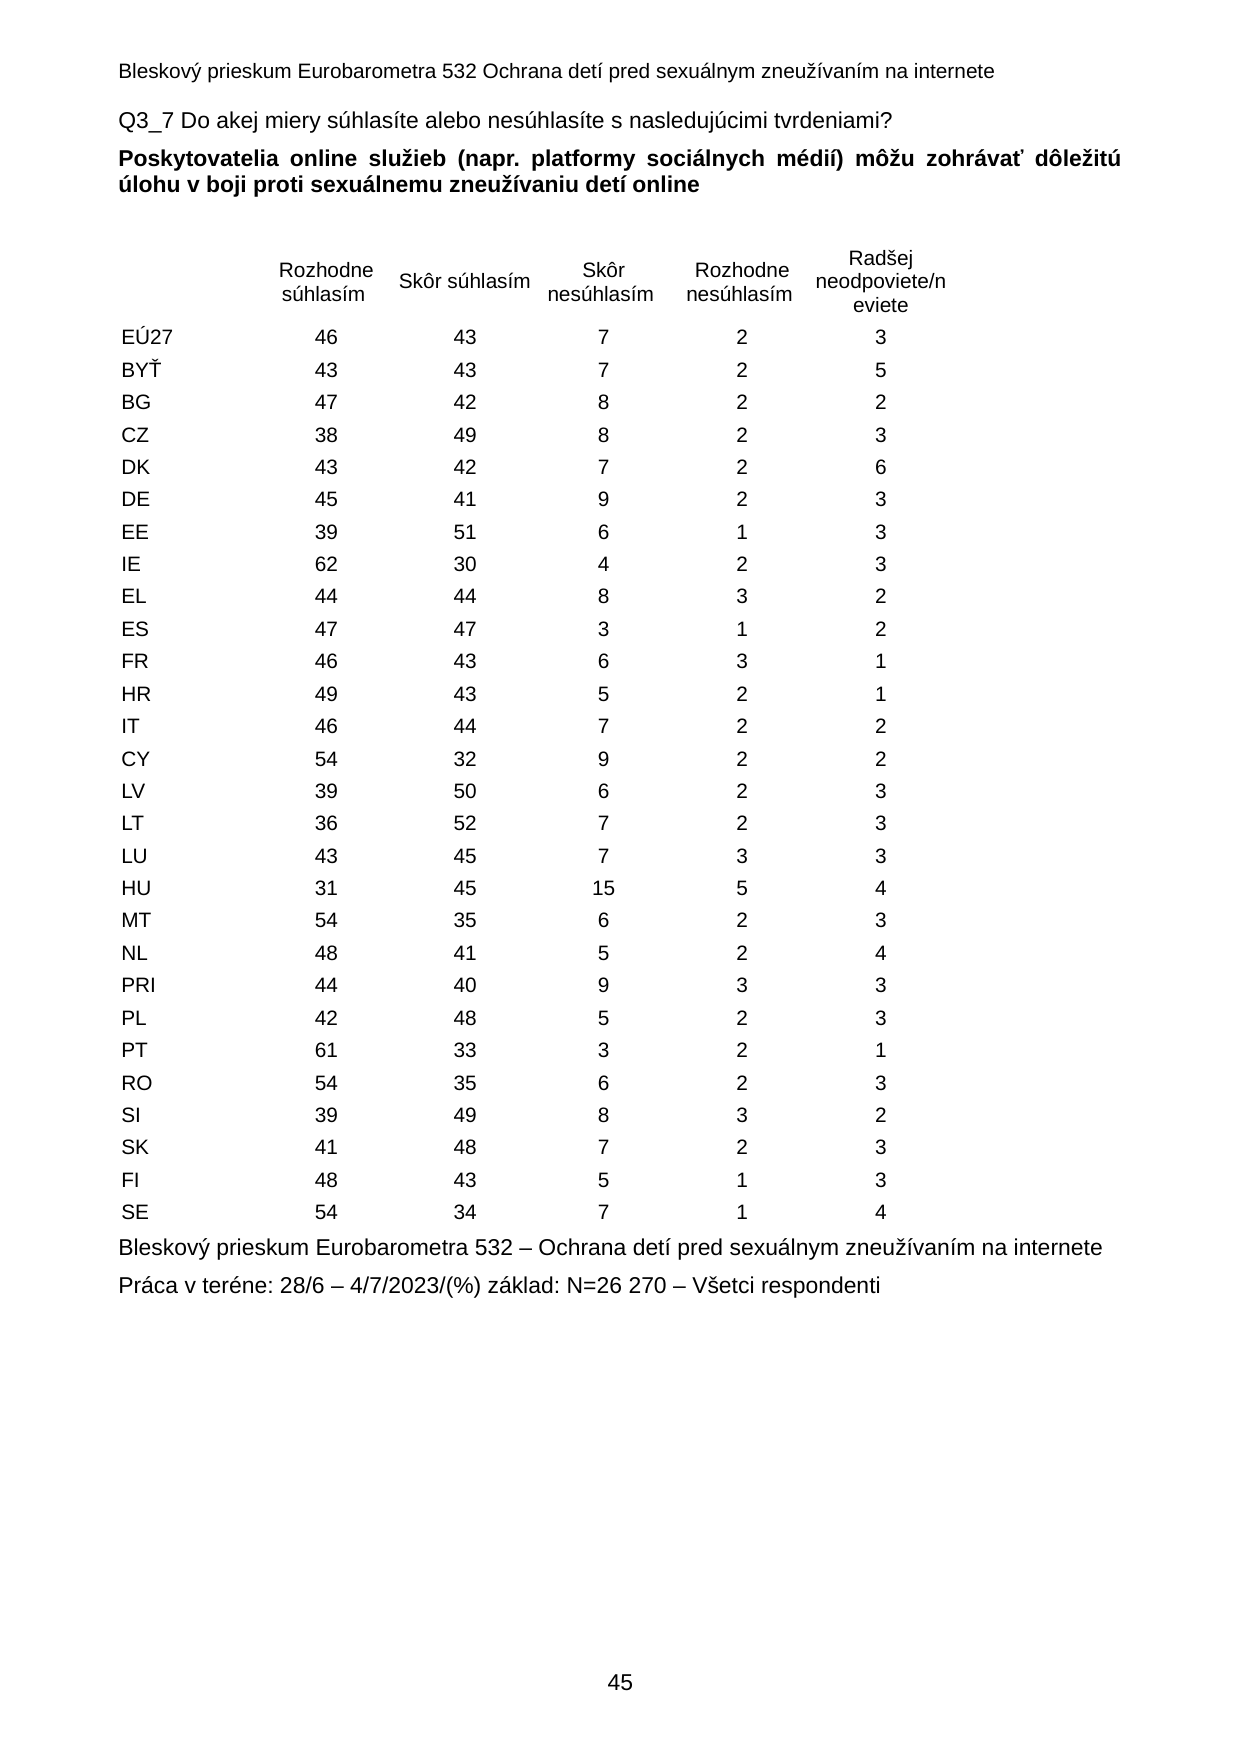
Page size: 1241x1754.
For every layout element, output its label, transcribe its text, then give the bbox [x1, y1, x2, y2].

table_cell 4 [811, 1196, 950, 1228]
table_cell 49 [395, 1099, 534, 1131]
table_cell SI [118, 1099, 257, 1131]
table_cell 43 [395, 321, 534, 353]
table_cell 32 [395, 742, 534, 774]
table_cell 2 [673, 775, 811, 807]
table_cell 36 [257, 807, 395, 839]
table_cell HR [118, 678, 257, 710]
table_cell 34 [395, 1196, 534, 1228]
table_cell LT [118, 807, 257, 839]
table_cell 38 [257, 418, 395, 451]
table_cell 44 [395, 710, 534, 742]
table_cell 1 [673, 613, 811, 645]
table_cell EE [118, 515, 257, 548]
table_cell 45 [395, 872, 534, 904]
table_cell 6 [534, 645, 673, 677]
table_cell 41 [395, 483, 534, 515]
table_cell 43 [257, 839, 395, 872]
table_cell 30 [395, 548, 534, 580]
table_cell 7 [534, 451, 673, 483]
table_cell 50 [395, 775, 534, 807]
table_cell 44 [257, 580, 395, 613]
table_cell 44 [257, 969, 395, 1001]
table_cell 6 [534, 775, 673, 807]
table_cell 2 [673, 742, 811, 774]
table_cell 2 [811, 742, 950, 774]
table_cell 43 [257, 354, 395, 386]
table_cell 49 [395, 418, 534, 451]
table_cell 48 [257, 1163, 395, 1196]
table_cell 2 [673, 483, 811, 515]
table_cell 5 [673, 872, 811, 904]
table_cell 2 [673, 451, 811, 483]
text Q3_7 Do akej miery súhlasíte alebo nesúhlasíte s nasledujúcimi tvrdeniami? [118, 107, 1122, 133]
table_cell 9 [534, 483, 673, 515]
table_cell 5 [534, 1001, 673, 1034]
table_cell 7 [534, 1196, 673, 1228]
table_cell 4 [811, 937, 950, 969]
table_cell 5 [534, 937, 673, 969]
table_cell 1 [811, 1034, 950, 1066]
table_cell 2 [673, 678, 811, 710]
table_cell 44 [395, 580, 534, 613]
text Práca v teréne: 28/6 – 4/7/2023/(%) základ: N=26 270 – Všetci respondenti [118, 1272, 1122, 1299]
table_cell 2 [673, 386, 811, 418]
table_cell EÚ27 [118, 321, 257, 353]
table_cell PT [118, 1034, 257, 1066]
table_cell 5 [534, 1163, 673, 1196]
table_cell 47 [257, 613, 395, 645]
table_cell 54 [257, 1196, 395, 1228]
table_cell MT [118, 904, 257, 937]
table_cell 8 [534, 418, 673, 451]
table_cell 52 [395, 807, 534, 839]
table_cell 1 [673, 1163, 811, 1196]
table_cell 2 [673, 354, 811, 386]
table_cell 35 [395, 904, 534, 937]
table_cell 43 [395, 1163, 534, 1196]
table_cell 46 [257, 645, 395, 677]
table_cell 2 [673, 1066, 811, 1098]
table_cell 3 [811, 1001, 950, 1034]
table_cell BG [118, 386, 257, 418]
table_cell 3 [811, 321, 950, 353]
table_cell DK [118, 451, 257, 483]
table_cell 1 [811, 678, 950, 710]
table_cell 7 [534, 710, 673, 742]
table_cell 42 [257, 1001, 395, 1034]
table_cell 41 [257, 1131, 395, 1163]
table_cell 8 [534, 386, 673, 418]
table_cell 40 [395, 969, 534, 1001]
table_cell 43 [395, 645, 534, 677]
table_cell 9 [534, 969, 673, 1001]
table_cell FR [118, 645, 257, 677]
table_cell 7 [534, 807, 673, 839]
table_header Rozhodne súhlasím [257, 242, 395, 321]
table_cell 43 [395, 354, 534, 386]
table_cell 39 [257, 1099, 395, 1131]
table_cell 3 [811, 904, 950, 937]
table_cell 3 [673, 1099, 811, 1131]
table_cell SE [118, 1196, 257, 1228]
table_cell 8 [534, 580, 673, 613]
table_cell 42 [395, 451, 534, 483]
table_cell 6 [534, 1066, 673, 1098]
table_cell 2 [673, 548, 811, 580]
table_cell 61 [257, 1034, 395, 1066]
table_cell 5 [811, 354, 950, 386]
table_cell DE [118, 483, 257, 515]
table_cell 4 [811, 872, 950, 904]
table_cell 31 [257, 872, 395, 904]
table_cell 49 [257, 678, 395, 710]
table_cell BYŤ [118, 354, 257, 386]
table_cell HU [118, 872, 257, 904]
table_cell 35 [395, 1066, 534, 1098]
table_cell 54 [257, 1066, 395, 1098]
table_cell 3 [811, 969, 950, 1001]
table_cell 6 [811, 451, 950, 483]
table_cell IE [118, 548, 257, 580]
table_cell 3 [811, 775, 950, 807]
table_cell 3 [811, 418, 950, 451]
table_cell 42 [395, 386, 534, 418]
table_cell 2 [811, 710, 950, 742]
table_header Skôr nesúhlasím [534, 242, 673, 321]
table_cell 51 [395, 515, 534, 548]
table_cell 3 [811, 515, 950, 548]
table_cell 3 [534, 1034, 673, 1066]
table_cell PL [118, 1001, 257, 1034]
table_cell 9 [534, 742, 673, 774]
table_cell IT [118, 710, 257, 742]
table_cell 39 [257, 775, 395, 807]
table_cell 3 [673, 969, 811, 1001]
table_cell 2 [811, 386, 950, 418]
table_cell 41 [395, 937, 534, 969]
table_cell 48 [395, 1131, 534, 1163]
table_cell CZ [118, 418, 257, 451]
table_cell 39 [257, 515, 395, 548]
table_cell SK [118, 1131, 257, 1163]
table_cell 46 [257, 321, 395, 353]
table_cell 1 [811, 645, 950, 677]
table_cell 7 [534, 839, 673, 872]
table_cell 54 [257, 904, 395, 937]
table_cell 3 [673, 645, 811, 677]
table_cell 2 [673, 904, 811, 937]
table_cell 43 [395, 678, 534, 710]
table_cell 3 [811, 1163, 950, 1196]
table_header [118, 242, 257, 321]
table_cell 2 [673, 1001, 811, 1034]
table_cell 3 [673, 839, 811, 872]
table_cell 3 [673, 580, 811, 613]
table_header Radšej neodpoviete/neviete [811, 242, 950, 321]
table_cell 2 [673, 1131, 811, 1163]
table_cell 33 [395, 1034, 534, 1066]
table_cell 2 [673, 937, 811, 969]
table_cell 3 [811, 839, 950, 872]
table_cell 4 [534, 548, 673, 580]
table_cell 46 [257, 710, 395, 742]
table_cell 1 [673, 1196, 811, 1228]
table_cell EL [118, 580, 257, 613]
table_cell 8 [534, 1099, 673, 1131]
table_cell 47 [257, 386, 395, 418]
table_cell 2 [811, 613, 950, 645]
table_cell 2 [673, 710, 811, 742]
table_cell 62 [257, 548, 395, 580]
table_cell 2 [673, 321, 811, 353]
table_cell 3 [811, 483, 950, 515]
table_cell 7 [534, 354, 673, 386]
table_cell CY [118, 742, 257, 774]
table_cell 1 [673, 515, 811, 548]
table_cell 7 [534, 321, 673, 353]
table_cell 43 [257, 451, 395, 483]
table_cell 3 [811, 807, 950, 839]
table_cell 7 [534, 1131, 673, 1163]
table_cell 6 [534, 904, 673, 937]
table_cell LV [118, 775, 257, 807]
table_cell FI [118, 1163, 257, 1196]
table_cell 45 [395, 839, 534, 872]
table_cell 54 [257, 742, 395, 774]
table_cell 2 [673, 1034, 811, 1066]
text Poskytovatelia online služieb (napr. platformy sociálnych médií) môžu zohrávať dôležitú úlohu v boji proti sexuálnemu zneužívaniu detí online [118, 145, 1122, 198]
table_cell 2 [811, 1099, 950, 1131]
table_header Rozhodne nesúhlasím [673, 242, 811, 321]
table_cell RO [118, 1066, 257, 1098]
table_cell 3 [811, 1066, 950, 1098]
table_cell 2 [811, 580, 950, 613]
table_cell LU [118, 839, 257, 872]
table_cell 48 [395, 1001, 534, 1034]
table_cell 2 [673, 418, 811, 451]
table_cell ES [118, 613, 257, 645]
table_cell 5 [534, 678, 673, 710]
text Bleskový prieskum Eurobarometra 532 – Ochrana detí pred sexuálnym zneužívaním na internete [118, 1234, 1122, 1260]
table_cell 3 [811, 548, 950, 580]
table_cell NL [118, 937, 257, 969]
table_cell 48 [257, 937, 395, 969]
table_cell 47 [395, 613, 534, 645]
table_cell 45 [257, 483, 395, 515]
table_cell 3 [534, 613, 673, 645]
table_cell 2 [673, 807, 811, 839]
table_header Skôr súhlasím [395, 242, 534, 321]
table_cell 3 [811, 1131, 950, 1163]
table_cell 6 [534, 515, 673, 548]
table_cell PRI [118, 969, 257, 1001]
table_cell 15 [534, 872, 673, 904]
